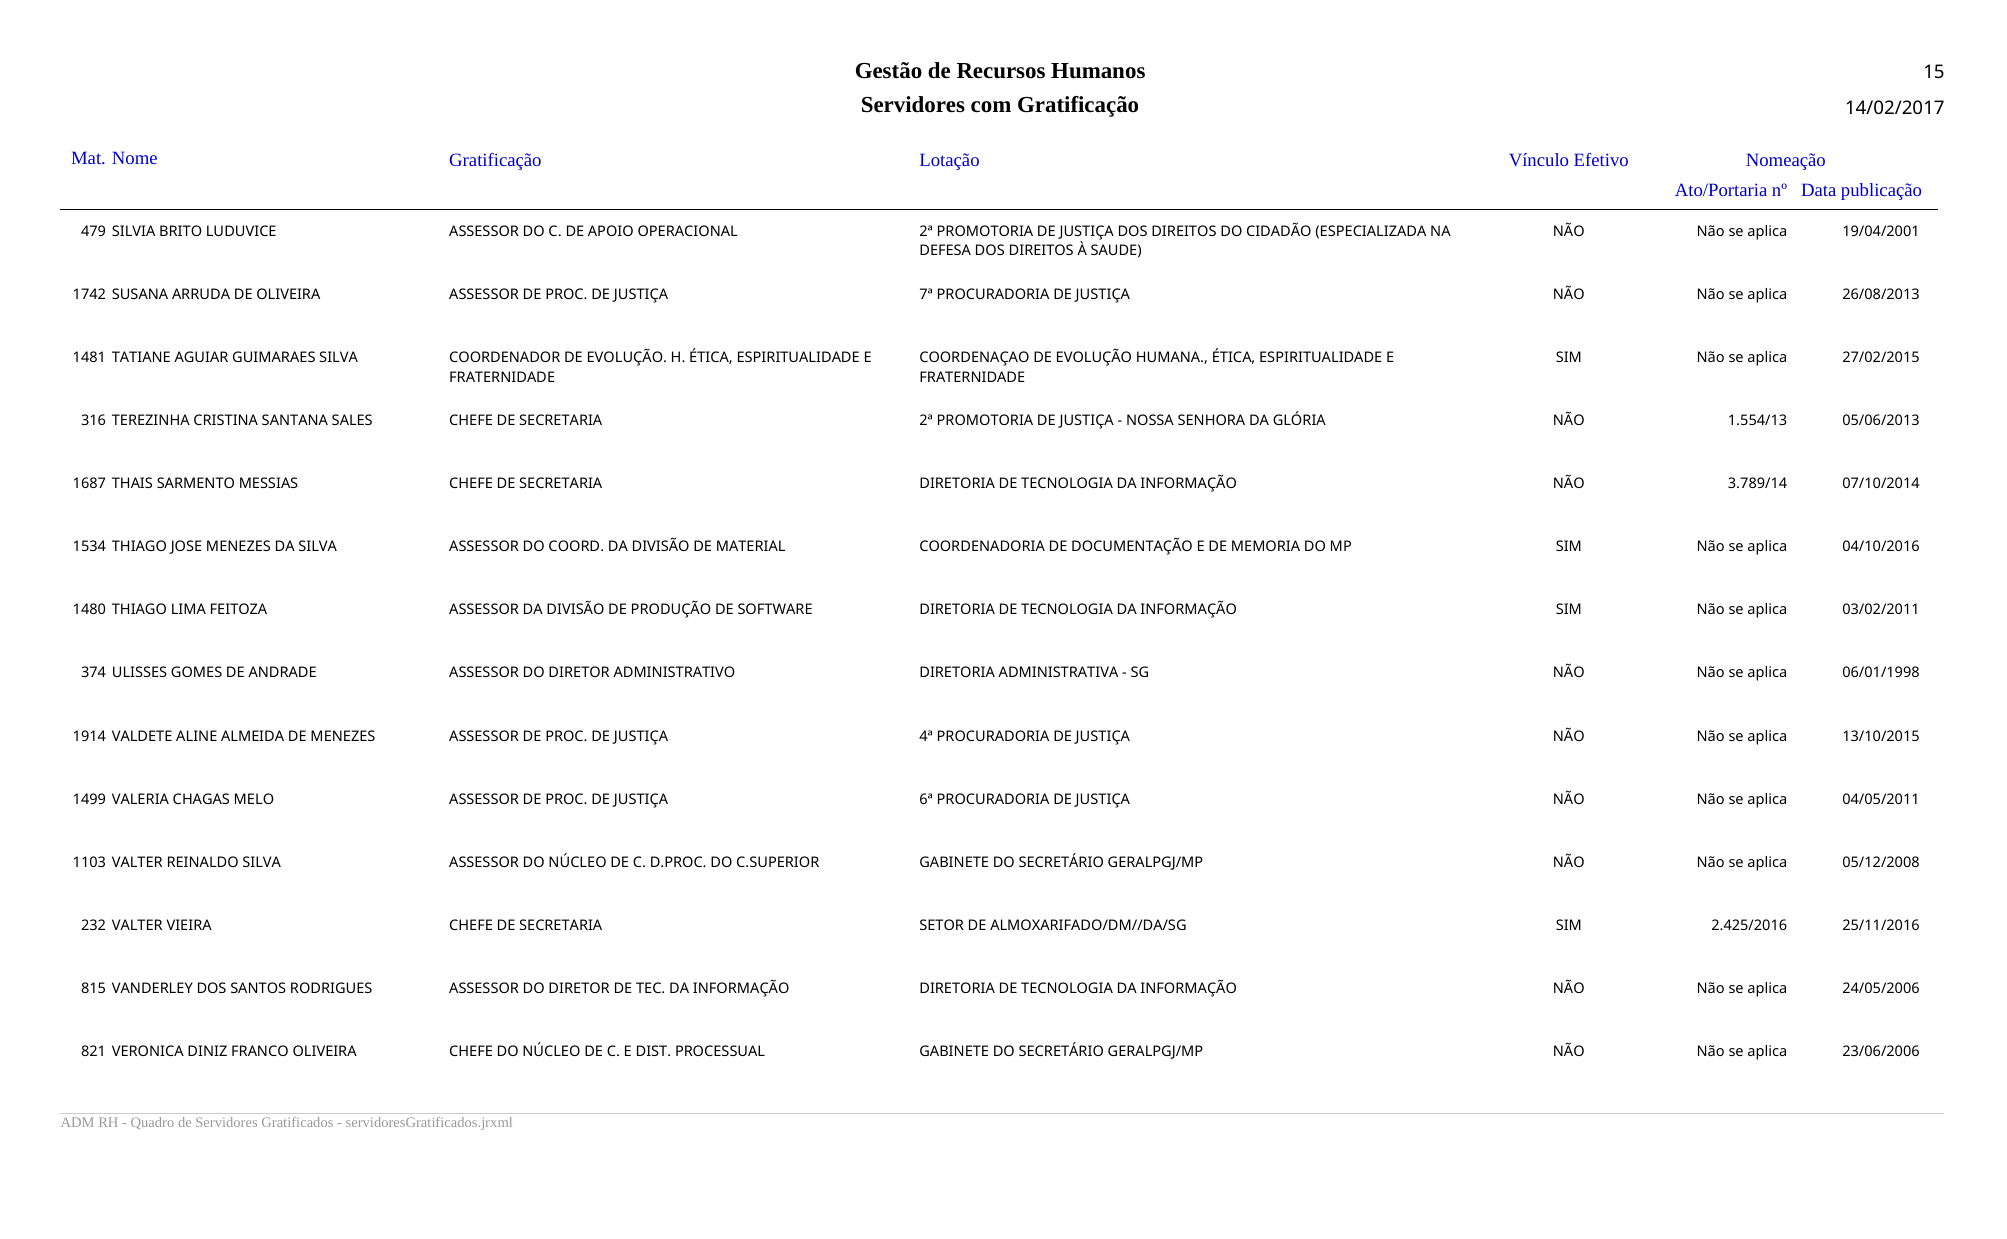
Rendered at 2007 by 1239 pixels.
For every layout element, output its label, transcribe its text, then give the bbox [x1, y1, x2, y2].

table_cell [440, 691, 449, 704]
table_cell [1486, 725, 1495, 754]
table_cell [0, 704, 112, 722]
table_cell [106, 284, 112, 312]
table_cell 4ª PROCURADORIA DE JUSTIÇA [919, 725, 1486, 785]
table_cell [0, 149, 44, 177]
table_cell [0, 452, 112, 470]
table_cell [1922, 179, 2007, 208]
table_cell [106, 725, 112, 754]
table_cell [0, 326, 112, 343]
table_cell [1642, 410, 1649, 438]
table_cell NÃO [1495, 725, 1642, 767]
table_cell [0, 754, 112, 767]
table_cell NÃO [1495, 284, 1642, 326]
table_cell [910, 662, 919, 691]
table_cell Não se aplica [1649, 347, 1787, 375]
table_cell [1486, 880, 1495, 894]
table_cell [1486, 389, 2007, 407]
table_cell Gratificação [449, 149, 910, 178]
table_cell [0, 123, 2007, 147]
table_cell Ato/Portaria nº [1649, 179, 1787, 208]
table_cell ASSESSOR DO C. DE APOIO OPERACIONAL [449, 220, 910, 280]
table_cell [910, 817, 919, 831]
table_cell [1787, 536, 1792, 564]
table_cell [106, 789, 112, 817]
table_cell Data publicação [1787, 179, 1922, 208]
table_cell [1486, 438, 1495, 452]
table_cell [910, 375, 919, 389]
table_cell CHEFE DE SECRETARIA [449, 915, 910, 975]
table_cell [0, 249, 112, 262]
table_cell [910, 1041, 919, 1069]
table_cell [910, 1020, 919, 1038]
table_cell [1486, 628, 1495, 641]
table_cell ASSESSOR DE PROC. DE JUSTIÇA [449, 789, 910, 848]
table_cell [1486, 831, 2007, 848]
table_cell [0, 501, 112, 515]
table_cell 479 [9, 220, 106, 249]
table_cell [440, 704, 449, 722]
table_cell Não se aplica [1649, 789, 1787, 817]
table_cell [1787, 662, 1792, 691]
table_cell [910, 312, 919, 326]
table_cell [106, 473, 112, 501]
table_cell [440, 438, 449, 452]
table_cell [1920, 725, 2007, 754]
table_cell [1486, 957, 2007, 975]
table_cell [440, 347, 449, 375]
table_cell SIM [1495, 536, 1642, 578]
table_cell [0, 957, 112, 975]
table_cell [910, 704, 919, 722]
table_cell [910, 725, 919, 754]
table_cell COORDENAÇAO DE EVOLUÇÃO HUMANA., ÉTICA, ESPIRITUALIDADE E FRATERNIDADE [919, 347, 1486, 407]
table_cell [1486, 284, 1495, 312]
table_cell [1642, 628, 2007, 641]
table_cell [910, 1083, 919, 1101]
table_cell Não se aplica [1649, 1041, 1787, 1069]
table_cell NÃO [1495, 978, 1642, 1020]
table_cell [1920, 852, 2007, 880]
table_cell NÃO [1495, 473, 1642, 515]
table_cell [1642, 1006, 2007, 1020]
table_cell 04/05/2011 [1793, 789, 1919, 817]
table_cell [440, 831, 449, 848]
table_cell 23/06/2006 [1793, 1041, 1919, 1069]
table_cell Lotação [919, 149, 1486, 178]
table_cell [1642, 536, 1649, 564]
table_cell [910, 249, 919, 262]
table_cell [0, 1101, 2007, 1113]
table_cell [0, 473, 9, 501]
table_cell [1486, 347, 1495, 375]
table_cell [440, 817, 449, 831]
table_cell Não se aplica [1649, 662, 1787, 691]
table_cell [0, 410, 9, 438]
table_cell CHEFE DE SECRETARIA [449, 473, 910, 533]
table_cell [1486, 943, 1495, 957]
table_cell [910, 284, 919, 312]
table_cell [1642, 662, 1649, 691]
table_cell 1.554/13 [1649, 410, 1787, 438]
table_cell [0, 565, 112, 578]
table_cell DIRETORIA ADMINISTRATIVA - SG [919, 662, 1486, 722]
table_cell [1922, 149, 2007, 177]
table_cell [0, 978, 9, 1006]
table_cell [1787, 410, 1792, 438]
table_cell [910, 452, 919, 470]
table_cell [1486, 817, 1495, 831]
table_cell [1486, 452, 2007, 470]
table_cell 821 [9, 1041, 106, 1069]
table_cell [1486, 789, 1495, 817]
table_cell [440, 389, 449, 407]
table_cell [0, 220, 9, 249]
table_cell 07/10/2014 [1793, 473, 1919, 501]
table_header Nome [112, 147, 199, 177]
table_cell [0, 880, 112, 894]
table_cell [0, 284, 9, 312]
table_cell [0, 789, 9, 817]
table_cell 1534 [9, 536, 106, 564]
table_cell [106, 1041, 112, 1069]
table_cell [0, 725, 9, 754]
table_cell [0, 894, 112, 912]
table_cell [1642, 789, 1649, 817]
table_cell [1486, 220, 1495, 249]
table_cell [1642, 149, 1649, 177]
table_cell [440, 263, 449, 280]
table_cell 26/08/2013 [1793, 284, 1919, 312]
table_cell [910, 852, 919, 880]
table_cell [0, 1083, 112, 1101]
table_cell [910, 943, 919, 957]
table_cell [0, 691, 112, 704]
table_cell [440, 789, 449, 817]
table_cell GABINETE DO SECRETÁRIO GERALPGJ/MP [919, 852, 1486, 912]
table_cell [1920, 1041, 2007, 1069]
table_cell [910, 691, 919, 704]
table_cell [0, 817, 112, 831]
table_cell [1642, 284, 1649, 312]
table_cell 815 [9, 978, 106, 1006]
table_cell 1481 [9, 347, 106, 375]
table_cell [440, 565, 449, 578]
table_cell [1642, 249, 2007, 262]
table_cell [0, 95, 213, 123]
table_cell TEREZINHA CRISTINA SANTANA SALES [112, 410, 440, 470]
table_cell [1945, 1113, 2007, 1137]
table_cell [440, 894, 449, 912]
table_cell 6ª PROCURADORIA DE JUSTIÇA [919, 789, 1486, 848]
table_cell 2ª PROMOTORIA DE JUSTIÇA - NOSSA SENHORA DA GLÓRIA [919, 410, 1486, 470]
table_cell [0, 628, 112, 641]
table_cell [1486, 662, 1495, 691]
table_cell [1642, 599, 1649, 628]
table_cell [1642, 375, 2007, 389]
table_cell [0, 915, 9, 943]
table_cell [0, 943, 112, 957]
table_cell CHEFE DO NÚCLEO DE C. E DIST. PROCESSUAL [449, 1041, 910, 1101]
table_cell [1642, 565, 2007, 578]
table_cell [910, 578, 919, 596]
table_cell [910, 501, 919, 515]
table_cell [1920, 410, 2007, 438]
table_cell [1945, 59, 2007, 85]
table_cell [106, 852, 112, 880]
table_cell 19/04/2001 [1793, 220, 1919, 249]
table_cell [440, 768, 449, 785]
table_cell 1687 [9, 473, 106, 501]
table_cell [1486, 578, 2007, 596]
table_cell [106, 536, 112, 564]
table_cell [910, 515, 919, 533]
table_cell [1920, 599, 2007, 628]
table_cell [1642, 880, 2007, 894]
table_cell [440, 1070, 449, 1083]
table_cell [1486, 915, 1495, 943]
table_cell [1642, 754, 2007, 767]
table_cell [1486, 149, 1495, 177]
table_cell [0, 578, 112, 596]
table_cell [0, 438, 112, 452]
table_cell [1920, 347, 2007, 375]
table_cell [440, 220, 449, 249]
table_cell [910, 536, 919, 564]
table_cell TATIANE AGUIAR GUIMARAES SILVA [112, 347, 440, 407]
table_cell [1642, 438, 2007, 452]
table_cell [1642, 312, 2007, 326]
table_cell 05/06/2013 [1793, 410, 1919, 438]
table_cell [1787, 915, 1792, 943]
table_cell [440, 501, 449, 515]
table_cell [440, 978, 449, 1006]
table_cell [440, 452, 449, 470]
table_cell [0, 347, 9, 375]
table_cell [440, 915, 449, 943]
table_cell [1642, 220, 1649, 249]
table_cell [1486, 263, 2007, 280]
table_cell [440, 410, 449, 438]
table_cell [199, 149, 449, 177]
table_cell [1787, 789, 1792, 817]
table_cell [0, 1020, 112, 1038]
table_cell [0, 85, 2007, 91]
table_cell [1920, 220, 2007, 249]
table_cell 1914 [9, 725, 106, 754]
table_cell [1920, 536, 2007, 564]
table_cell [1642, 501, 2007, 515]
table_cell [1642, 1070, 2007, 1083]
table_cell [1642, 691, 2007, 704]
table_cell [910, 754, 919, 767]
table_cell [0, 599, 9, 628]
table_cell [910, 894, 919, 912]
table_cell 7ª PROCURADORIA DE JUSTIÇA [919, 284, 1486, 343]
table_cell [910, 326, 919, 343]
table_cell [910, 263, 919, 280]
table_cell Não se aplica [1649, 284, 1787, 312]
table_cell NÃO [1495, 220, 1642, 262]
table_cell Não se aplica [1649, 536, 1787, 564]
table_cell [1486, 894, 2007, 912]
table_cell SIM [1495, 915, 1642, 957]
table_cell [440, 515, 449, 533]
table_cell [910, 641, 919, 659]
table_cell [1486, 978, 1495, 1006]
table_cell [106, 347, 112, 375]
table_cell [1486, 410, 1495, 438]
table_cell ASSESSOR DA DIVISÃO DE PRODUÇÃO DE SOFTWARE [449, 599, 910, 659]
table_cell SUSANA ARRUDA DE OLIVEIRA [112, 284, 440, 343]
table_cell [440, 1041, 449, 1069]
table_cell [910, 957, 919, 975]
table_cell [0, 1006, 112, 1020]
table_cell [106, 220, 112, 249]
table_cell ASSESSOR DO DIRETOR DE TEC. DA INFORMAÇÃO [449, 978, 910, 1038]
table_cell Não se aplica [1649, 599, 1787, 628]
table_cell [440, 326, 449, 343]
table_cell 1742 [9, 284, 106, 312]
table_cell VALERIA CHAGAS MELO [112, 789, 440, 848]
table_cell [1486, 515, 2007, 533]
table_cell 2ª PROMOTORIA DE JUSTIÇA DOS DIREITOS DO CIDADÃO (ESPECIALIZADA NA DEFESA DOS DIREITOS À SAUDE) [919, 220, 1486, 280]
table_header [0, 0, 2007, 57]
table_cell [0, 1113, 60, 1137]
table_cell [0, 536, 9, 564]
table_cell 05/12/2008 [1793, 852, 1919, 880]
table_cell [1642, 817, 2007, 831]
table_cell [1920, 978, 2007, 1006]
table_cell 1480 [9, 599, 106, 628]
table_cell 27/02/2015 [1793, 347, 1919, 375]
table_cell [0, 1041, 9, 1069]
table_cell VANDERLEY DOS SANTOS RODRIGUES [112, 978, 440, 1038]
table_cell NÃO [1495, 852, 1642, 894]
table_cell [910, 565, 919, 578]
table_cell Não se aplica [1649, 852, 1787, 880]
table_cell [1486, 1006, 1495, 1020]
table_cell THIAGO LIMA FEITOZA [112, 599, 440, 659]
table_cell [0, 179, 1649, 208]
table_cell [1486, 249, 1495, 262]
table_cell SIM [1495, 347, 1642, 389]
table_cell NÃO [1495, 789, 1642, 831]
table_cell [1642, 1041, 1649, 1069]
table_cell [910, 915, 919, 943]
table_cell Servidores com Gratificação [213, 91, 1787, 123]
table_cell [1787, 347, 1792, 375]
table_cell [1920, 789, 2007, 817]
table_cell [1787, 599, 1792, 628]
table_cell Nomeação [1649, 149, 1922, 178]
table_cell [1486, 1020, 2007, 1038]
table_cell [440, 662, 449, 691]
table_cell [440, 628, 449, 641]
table_cell [440, 1006, 449, 1020]
table_cell [440, 943, 449, 957]
table_cell COORDENADORIA DE DOCUMENTAÇÃO E DE MEMORIA DO MP [919, 536, 1486, 596]
table_cell [440, 312, 449, 326]
table_cell [440, 375, 449, 389]
table_cell [1486, 312, 1495, 326]
table_cell [1787, 284, 1792, 312]
table_cell [910, 473, 919, 501]
table_cell [0, 211, 2007, 220]
table_cell [1486, 704, 2007, 722]
table_cell [1486, 641, 2007, 659]
table_cell [910, 831, 919, 848]
table_cell [910, 410, 919, 438]
table_cell 1103 [9, 852, 106, 880]
table_cell [1486, 1083, 2007, 1101]
table_cell Não se aplica [1649, 725, 1787, 754]
table_cell 3.789/14 [1649, 473, 1787, 501]
table_cell [440, 880, 449, 894]
table_cell [0, 852, 9, 880]
table_cell ASSESSOR DE PROC. DE JUSTIÇA [449, 284, 910, 343]
table_cell [1486, 1070, 1495, 1083]
table_cell [910, 880, 919, 894]
table_cell [440, 599, 449, 628]
table_cell Não se aplica [1649, 978, 1787, 1006]
table_cell [1486, 768, 2007, 785]
table_cell ULISSES GOMES DE ANDRADE [112, 662, 440, 722]
table_cell [1486, 754, 1495, 767]
table_cell DIRETORIA DE TECNOLOGIA DA INFORMAÇÃO [919, 473, 1486, 533]
table_cell 24/05/2006 [1793, 978, 1919, 1006]
table_cell NÃO [1495, 410, 1642, 452]
table_cell CHEFE DE SECRETARIA [449, 410, 910, 470]
table_cell Gestão de Recursos Humanos [213, 57, 1787, 85]
table_cell ASSESSOR DO NÚCLEO DE C. D.PROC. DO C.SUPERIOR [449, 852, 910, 912]
table_cell [0, 312, 112, 326]
table_cell [0, 389, 112, 407]
table_cell [1787, 1041, 1792, 1069]
table_cell 25/11/2016 [1793, 915, 1919, 943]
table_cell Vínculo Efetivo [1495, 149, 1642, 178]
table_cell VERONICA DINIZ FRANCO OLIVEIRA [112, 1041, 440, 1101]
table_cell GABINETE DO SECRETÁRIO GERALPGJ/MP [919, 1041, 1486, 1101]
table_cell [0, 375, 112, 389]
table_cell [1642, 978, 1649, 1006]
table_cell SETOR DE ALMOXARIFADO/DM//DA/SG [919, 915, 1486, 975]
table_cell [1642, 915, 1649, 943]
table_cell [910, 1070, 919, 1083]
table_cell [1920, 915, 2007, 943]
table_cell [106, 915, 112, 943]
table_cell [1920, 473, 2007, 501]
table_cell [440, 473, 449, 501]
table_cell 316 [9, 410, 106, 438]
table_cell 13/10/2015 [1793, 725, 1919, 754]
table_cell [910, 789, 919, 817]
table_cell [1486, 852, 1495, 880]
table_cell [106, 599, 112, 628]
table_cell [440, 754, 449, 767]
table_cell [0, 641, 112, 659]
table_cell [1787, 220, 1792, 249]
table_cell 03/02/2011 [1793, 599, 1919, 628]
table_cell 06/01/1998 [1793, 662, 1919, 691]
table_cell NÃO [1495, 662, 1642, 704]
table_cell 2.425/2016 [1649, 915, 1787, 943]
table_cell [1920, 662, 2007, 691]
table_cell ADM RH - Quadro de Servidores Gratificados - servidoresGratificados.jrxml [60, 1114, 1944, 1137]
table_cell [1486, 565, 1495, 578]
table_cell [0, 768, 112, 785]
table_cell [1642, 852, 1649, 880]
table_cell [910, 149, 919, 177]
table_cell [440, 1020, 449, 1038]
table_cell [0, 662, 9, 691]
table_cell [106, 410, 112, 438]
table_cell [440, 284, 449, 312]
table_cell [440, 536, 449, 564]
table_cell [910, 347, 919, 375]
table_cell 1499 [9, 789, 106, 817]
table_cell SIM [1495, 599, 1642, 641]
table_cell [440, 725, 449, 754]
table_cell [106, 978, 112, 1006]
table_cell [1486, 473, 1495, 501]
table_cell [0, 515, 112, 533]
table_cell [1642, 347, 1649, 375]
table_cell Não se aplica [1649, 220, 1787, 249]
table_cell [1787, 978, 1792, 1006]
table_cell COORDENADOR DE EVOLUÇÃO. H. ÉTICA, ESPIRITUALIDADE E FRATERNIDADE [449, 347, 910, 407]
table_cell [910, 978, 919, 1006]
table_cell THAIS SARMENTO MESSIAS [112, 473, 440, 533]
table_cell [1486, 1041, 1495, 1069]
table_cell [1486, 501, 1495, 515]
table_cell 232 [9, 915, 106, 943]
table_cell 15 [1790, 59, 1944, 85]
table_cell [1642, 473, 1649, 501]
table_cell [1486, 599, 1495, 628]
table_cell [1642, 725, 1649, 754]
table_cell DIRETORIA DE TECNOLOGIA DA INFORMAÇÃO [919, 978, 1486, 1038]
table_cell SILVIA BRITO LUDUVICE [112, 220, 440, 280]
table_cell [106, 662, 112, 691]
table_cell ASSESSOR DO COORD. DA DIVISÃO DE MATERIAL [449, 536, 910, 596]
table_cell VALTER VIEIRA [112, 915, 440, 975]
table_cell [910, 768, 919, 785]
table_cell [910, 599, 919, 628]
table_cell [1787, 725, 1792, 754]
table_cell VALDETE ALINE ALMEIDA DE MENEZES [112, 725, 440, 785]
table_cell [0, 59, 213, 85]
table_cell [910, 1006, 919, 1020]
table_cell [440, 249, 449, 262]
table_cell [440, 852, 449, 880]
table_cell [1486, 326, 2007, 343]
table_cell [1486, 375, 1495, 389]
table_cell ASSESSOR DO DIRETOR ADMINISTRATIVO [449, 662, 910, 722]
table_cell [1486, 536, 1495, 564]
table_cell [0, 1070, 112, 1083]
table_header Mat. [44, 147, 106, 177]
table_cell [1486, 691, 1495, 704]
table_cell [440, 957, 449, 975]
table_cell [106, 149, 112, 177]
table_cell [910, 389, 919, 407]
table_cell [1945, 95, 2007, 123]
table_cell DIRETORIA DE TECNOLOGIA DA INFORMAÇÃO [919, 599, 1486, 659]
table_cell [0, 831, 112, 848]
table_cell [910, 628, 919, 641]
table_cell [440, 641, 449, 659]
table_cell [1787, 473, 1792, 501]
table_cell THIAGO JOSE MENEZES DA SILVA [112, 536, 440, 596]
table_cell [910, 438, 919, 452]
table_cell NÃO [1495, 1041, 1642, 1083]
table_cell ASSESSOR DE PROC. DE JUSTIÇA [449, 725, 910, 785]
table_cell [1920, 284, 2007, 312]
table_cell 374 [9, 662, 106, 691]
table_cell [440, 1083, 449, 1101]
table_cell 14/02/2017 [1790, 95, 1944, 123]
table_cell [1787, 852, 1792, 880]
table_cell VALTER REINALDO SILVA [112, 852, 440, 912]
table_cell [440, 578, 449, 596]
table_cell 04/10/2016 [1793, 536, 1919, 564]
table_cell [1642, 943, 2007, 957]
table_cell [910, 220, 919, 249]
table_cell [0, 263, 112, 280]
